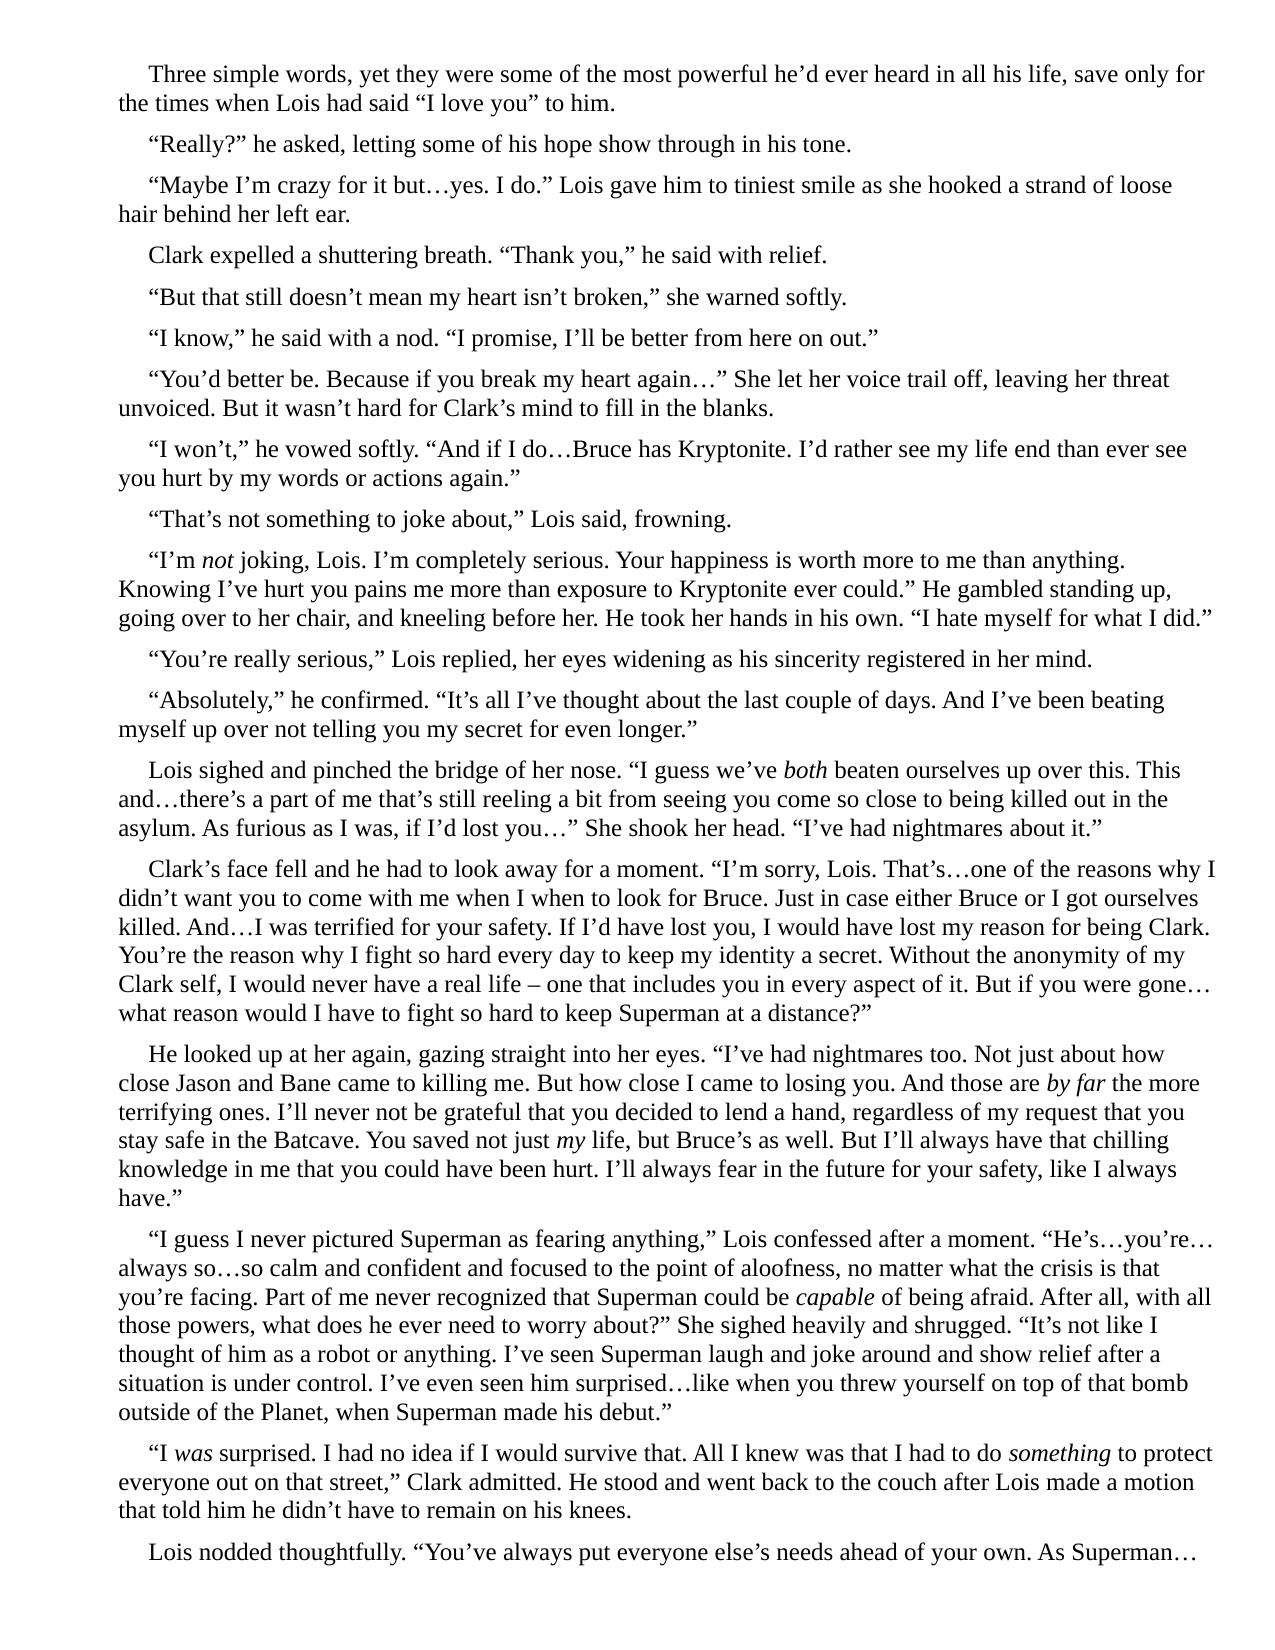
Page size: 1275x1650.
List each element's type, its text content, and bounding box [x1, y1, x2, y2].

text “You’re really serious,” Lois replied, her eyes widening as his sincerity registered in her mind. [118, 644, 1216, 673]
text “That’s not something to joke about,” Lois said, frowning. [118, 504, 1216, 533]
text “I won’t,” he vowed softly. “And if I do…Bruce has Kryptonite. I’d rather see my life end than ever see you hurt by my words or actions again.” [118, 434, 1216, 492]
text He looked up at her again, gazing straight into her eyes. “I’ve had nightmares too. Not just about how close Jason and Bane came to killing me. But how close I came to losing you. And those are by far the more terrifying ones. I’ll never not be grateful that you decided to lend a hand, regardless of my request that you stay safe in the Batcave. You saved not just my life, but Bruce’s as well. But I’ll always have that chilling knowledge in me that you could have been hurt. I’ll always fear in the future for your safety, like I always have.” [118, 1039, 1216, 1212]
text “Really?” he asked, letting some of his hope show through in his tone. [118, 129, 1216, 158]
text Three simple words, yet they were some of the most powerful he’d ever heard in all his life, save only for the times when Lois had said “I love you” to him. [118, 59, 1216, 117]
text “I guess I never pictured Superman as fearing anything,” Lois confessed after a moment. “He’s…you’re…always so…so calm and confident and focused to the point of aloofness, no matter what the crisis is that you’re facing. Part of me never recognized that Superman could be capable of being afraid. After all, with all those powers, what does he ever need to worry about?” She sighed heavily and shrugged. “It’s not like I thought of him as a robot or anything. I’ve seen Superman laugh and joke around and show relief after a situation is under control. I’ve even seen him surprised…like when you threw yourself on top of that bomb outside of the Planet, when Superman made his debut.” [118, 1224, 1216, 1425]
text Clark expelled a shuttering breath. “Thank you,” he said with relief. [118, 240, 1216, 269]
text “I know,” he said with a nod. “I promise, I’ll be better from here on out.” [118, 323, 1216, 352]
text Lois sighed and pinched the bridge of her nose. “I guess we’ve both beaten ourselves up over this. This and…there’s a part of me that’s still reeling a bit from seeing you come so close to being killed out in the asylum. As furious as I was, if I’d lost you…” She shook her head. “I’ve had nightmares about it.” [118, 755, 1216, 842]
text Clark’s face fell and he had to look away for a moment. “I’m sorry, Lois. That’s…one of the reasons why I didn’t want you to come with me when I when to look for Bruce. Just in case either Bruce or I got ourselves killed. And…I was terrified for your safety. If I’d have lost you, I would have lost my reason for being Clark. You’re the reason why I fight so hard every day to keep my identity a secret. Without the anonymity of my Clark self, I would never have a real life – one that includes you in every aspect of it. But if you were gone…what reason would I have to fight so hard to keep Superman at a distance?” [118, 854, 1216, 1027]
text “But that still doesn’t mean my heart isn’t broken,” she warned softly. [118, 282, 1216, 310]
text “I’m not joking, Lois. I’m completely serious. Your happiness is worth more to me than anything. Knowing I’ve hurt you pains me more than exposure to Kryptonite ever could.” He gambled standing up, going over to her chair, and kneeling before her. He took her hands in his own. “I hate myself for what I did.” [118, 545, 1216, 632]
text “You’d better be. Because if you break my heart again…” She let her voice trail off, leaving her threat unvoiced. But it wasn’t hard for Clark’s mind to fill in the blanks. [118, 364, 1216, 422]
text “Absolutely,” he confirmed. “It’s all I’ve thought about the last couple of days. And I’ve been beating myself up over not telling you my secret for even longer.” [118, 685, 1216, 743]
text “I was surprised. I had no idea if I would survive that. All I knew was that I had to do something to protect everyone out on that street,” Clark admitted. He stood and went back to the couch after Lois made a motion that told him he didn’t have to remain on his knees. [118, 1438, 1216, 1524]
text “Maybe I’m crazy for it but…yes. I do.” Lois gave him to tiniest smile as she hooked a strand of loose hair behind her left ear. [118, 170, 1216, 228]
text Lois nodded thoughtfully. “You’ve always put everyone else’s needs ahead of your own. As Superman… [118, 1537, 1216, 1565]
